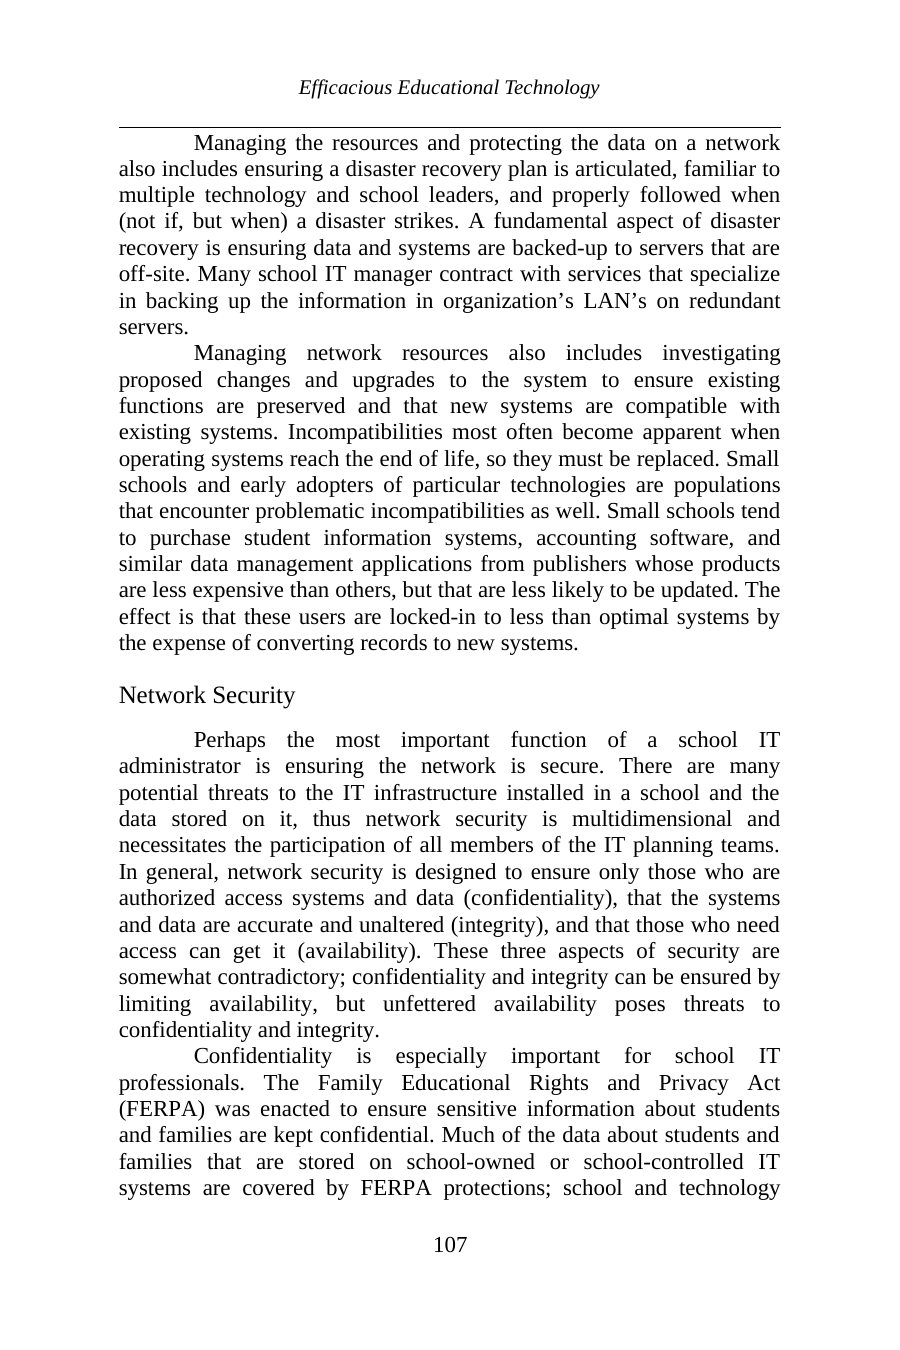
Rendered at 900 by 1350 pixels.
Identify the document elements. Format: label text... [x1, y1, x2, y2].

text Managing the resources and protecting the data on a network also includes ensuring a disaster recovery plan is articulated, familiar to multiple technology and school leaders, and properly followed when (not if, but when) a disaster strikes. A fundamental aspect of disaster recovery is ensuring data and systems are backed-up to servers that are off-site. Many school IT manager contract with services that specialize in backing up the information in organization’s LAN’s on redundant servers. [118, 128, 781, 339]
subtitle Network Security [118, 681, 781, 709]
text Perhaps the most important function of a school IT administrator is ensuring the network is secure. There are many potential threats to the IT infrastructure installed in a school and the data stored on it, thus network security is multidimensional and necessitates the participation of all members of the IT planning teams. In general, network security is designed to ensure only those who are authorized access systems and data (confidentiality), that the systems and data are accurate and unaltered (integrity), and that those who need access can get it (availability). These three aspects of security are somewhat contradictory; confidentiality and integrity can be ensured by limiting availability, but unfettered availability poses threats to confidentiality and integrity. [118, 726, 781, 1042]
text Managing network resources also includes investigating proposed changes and upgrades to the system to ensure existing functions are preserved and that new systems are compatible with existing systems. Incompatibilities most often become apparent when operating systems reach the end of life, so they must be replaced. Small schools and early adopters of particular technologies are populations that encounter problematic incompatibilities as well. Small schools tend to purchase student information systems, accounting software, and similar data management applications from publishers whose products are less expensive than others, but that are less likely to be updated. The effect is that these users are locked-in to less than optimal systems by the expense of converting records to new systems. [118, 339, 781, 656]
text Confidentiality is especially important for school IT professionals. The Family Educational Rights and Privacy Act (FERPA) was enacted to ensure sensitive information about students and families are kept confidential. Much of the data about students and families that are stored on school-owned or school-controlled IT systems are covered by FERPA protections; school and technology [118, 1042, 781, 1201]
